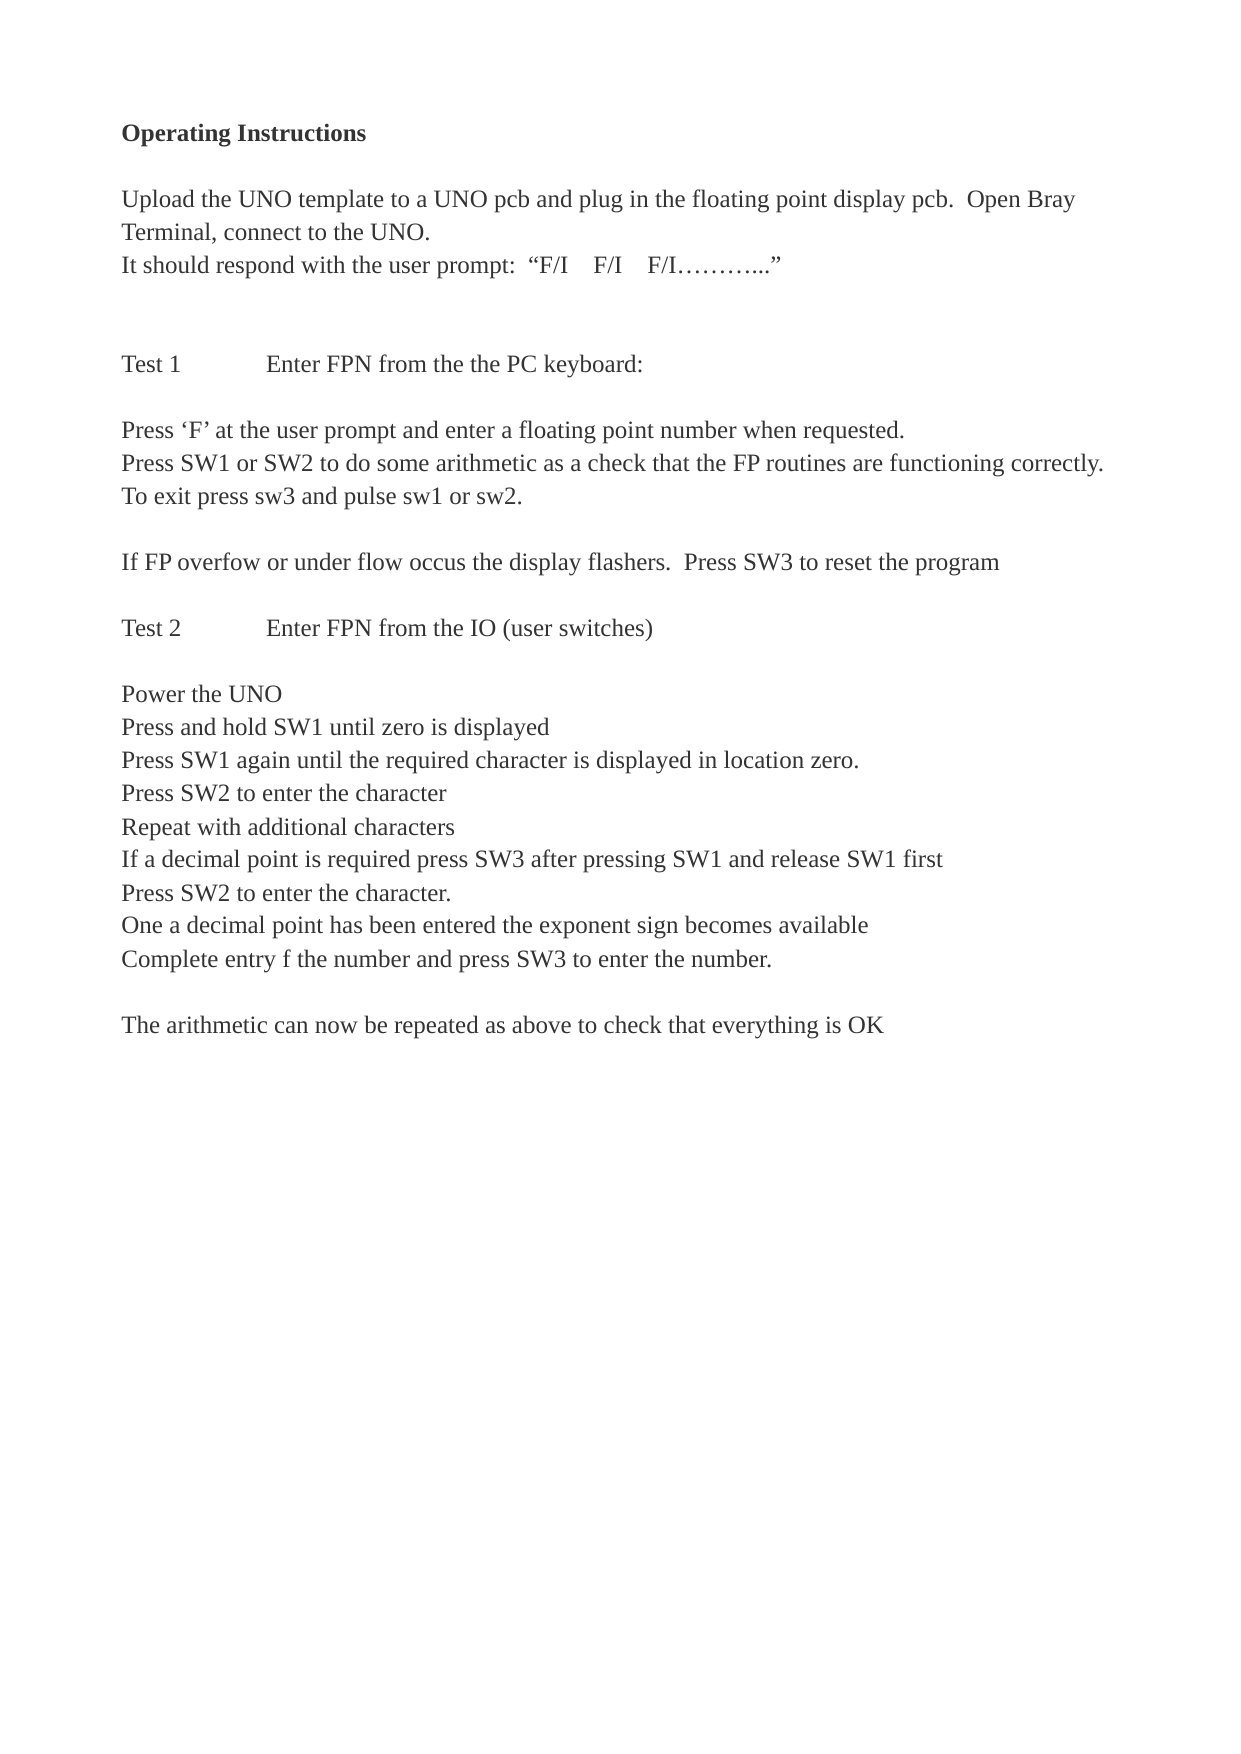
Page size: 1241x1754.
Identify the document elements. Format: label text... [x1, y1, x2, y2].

text Press SW2 to enter the character [119, 778, 1122, 807]
text To exit press sw3 and pulse sw1 or sw2. [119, 481, 1122, 510]
text Test 1 Enter FPN from the the PC keyboard: [119, 349, 1122, 378]
text Press SW1 again until the required character is displayed in location zero. [119, 746, 1122, 774]
text One a decimal point has been entered the exponent sign becomes available [119, 911, 1122, 939]
text Press ‘F’ at the user prompt and enter a floating point number when requested. [119, 415, 1122, 444]
text Press and hold SW1 until zero is displayed [119, 712, 1122, 741]
text The arithmetic can now be repeated as above to check that everything is OK [119, 1010, 1122, 1038]
text Press SW1 or SW2 to do some arithmetic as a check that the FP routines are functioning correctly. [119, 448, 1122, 477]
text It should respond with the user prompt: “F/I F/I F/I………...” [119, 250, 1122, 279]
text If FP overfow or under flow occus the display flashers. Press SW3 to reset the program [119, 547, 1122, 576]
text Power the UNO [119, 679, 1122, 708]
text Press SW2 to enter the character. [119, 878, 1122, 906]
text Repeat with additional characters [119, 812, 1122, 840]
text Upload the UNO template to a UNO pcb and plug in the floating point display pcb. Open Bray Terminal, connect to the UNO. [119, 184, 1122, 246]
text Operating Instructions [119, 118, 1122, 147]
text Test 2 Enter FPN from the IO (user switches) [119, 613, 1122, 642]
text If a decimal point is required press SW3 after pressing SW1 and release SW1 first [119, 844, 1122, 873]
text Complete entry f the number and press SW3 to enter the number. [119, 944, 1122, 972]
